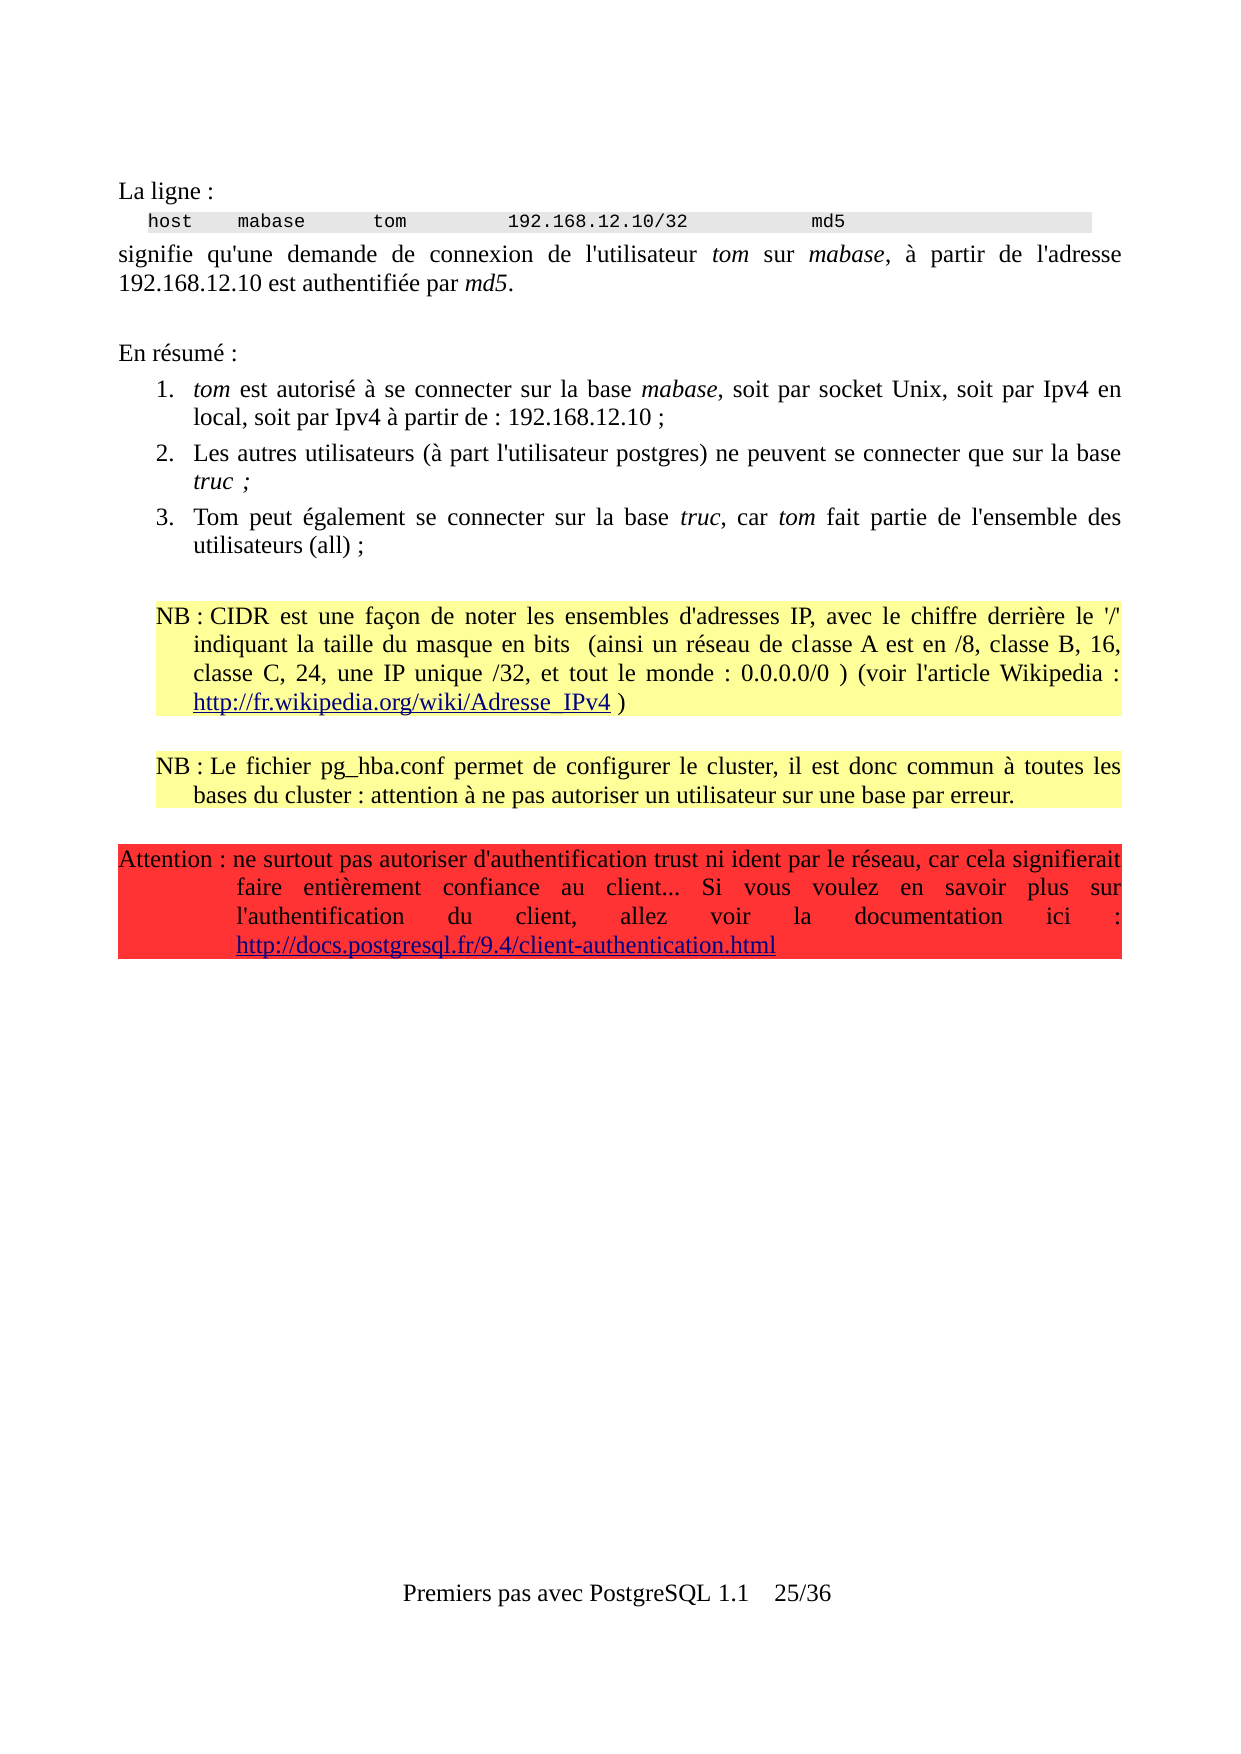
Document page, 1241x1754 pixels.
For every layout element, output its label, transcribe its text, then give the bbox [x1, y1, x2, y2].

list Le fichier pg_hba.conf permet de configurer le cluster, il est donc commun à toutes les bases du cluster : attention à ne pas autoriser un utilisateur sur une base par erreur. [156, 751, 1122, 808]
list CIDR est une façon de noter les ensembles d'adresses IP, avec le chiffre derrière le '/' indiquant la taille du masque en bits (ainsi un réseau de classe A est en /8, classe B, 16, classe C, 24, une IP unique /32, et tout le monde : 0.0.0.0/0 ) (voir l'article Wikipedia : http://fr.wikipedia.org/wiki/Adresse_IPv4 ) [156, 601, 1122, 716]
text En résumé : [118, 338, 1122, 367]
text signifie qu'une demande de connexion de l'utilisateur tom sur mabase, à partir de l'adresse 192.168.12.10 est authentifiée par md5. [118, 239, 1122, 297]
list Les autres utilisateurs (à part l'utilisateur postgres) ne peuvent se connecter que sur la base truc ; [156, 438, 1122, 495]
text Attention : ne surtout pas autoriser d'authentification trust ni ident par le réseau, car cela signifierait faire entièrement confiance au client... Si vous voulez en savoir plus sur l'authentification du client, allez voir la documentation ici : http://docs.postgresql.fr/9.4/client-authentication.html [118, 844, 1122, 959]
text La ligne : [118, 176, 1122, 205]
text host mabase tom 192.168.12.10/32 md5 [148, 212, 1092, 233]
list Tom peut également se connecter sur la base truc, car tom fait partie de l'ensemble des utilisateurs (all) ; [156, 502, 1122, 559]
list tom est autorisé à se connecter sur la base mabase, soit par socket Unix, soit par Ipv4 en local, soit par Ipv4 à partir de : 192.168.12.10 ; [156, 374, 1122, 431]
